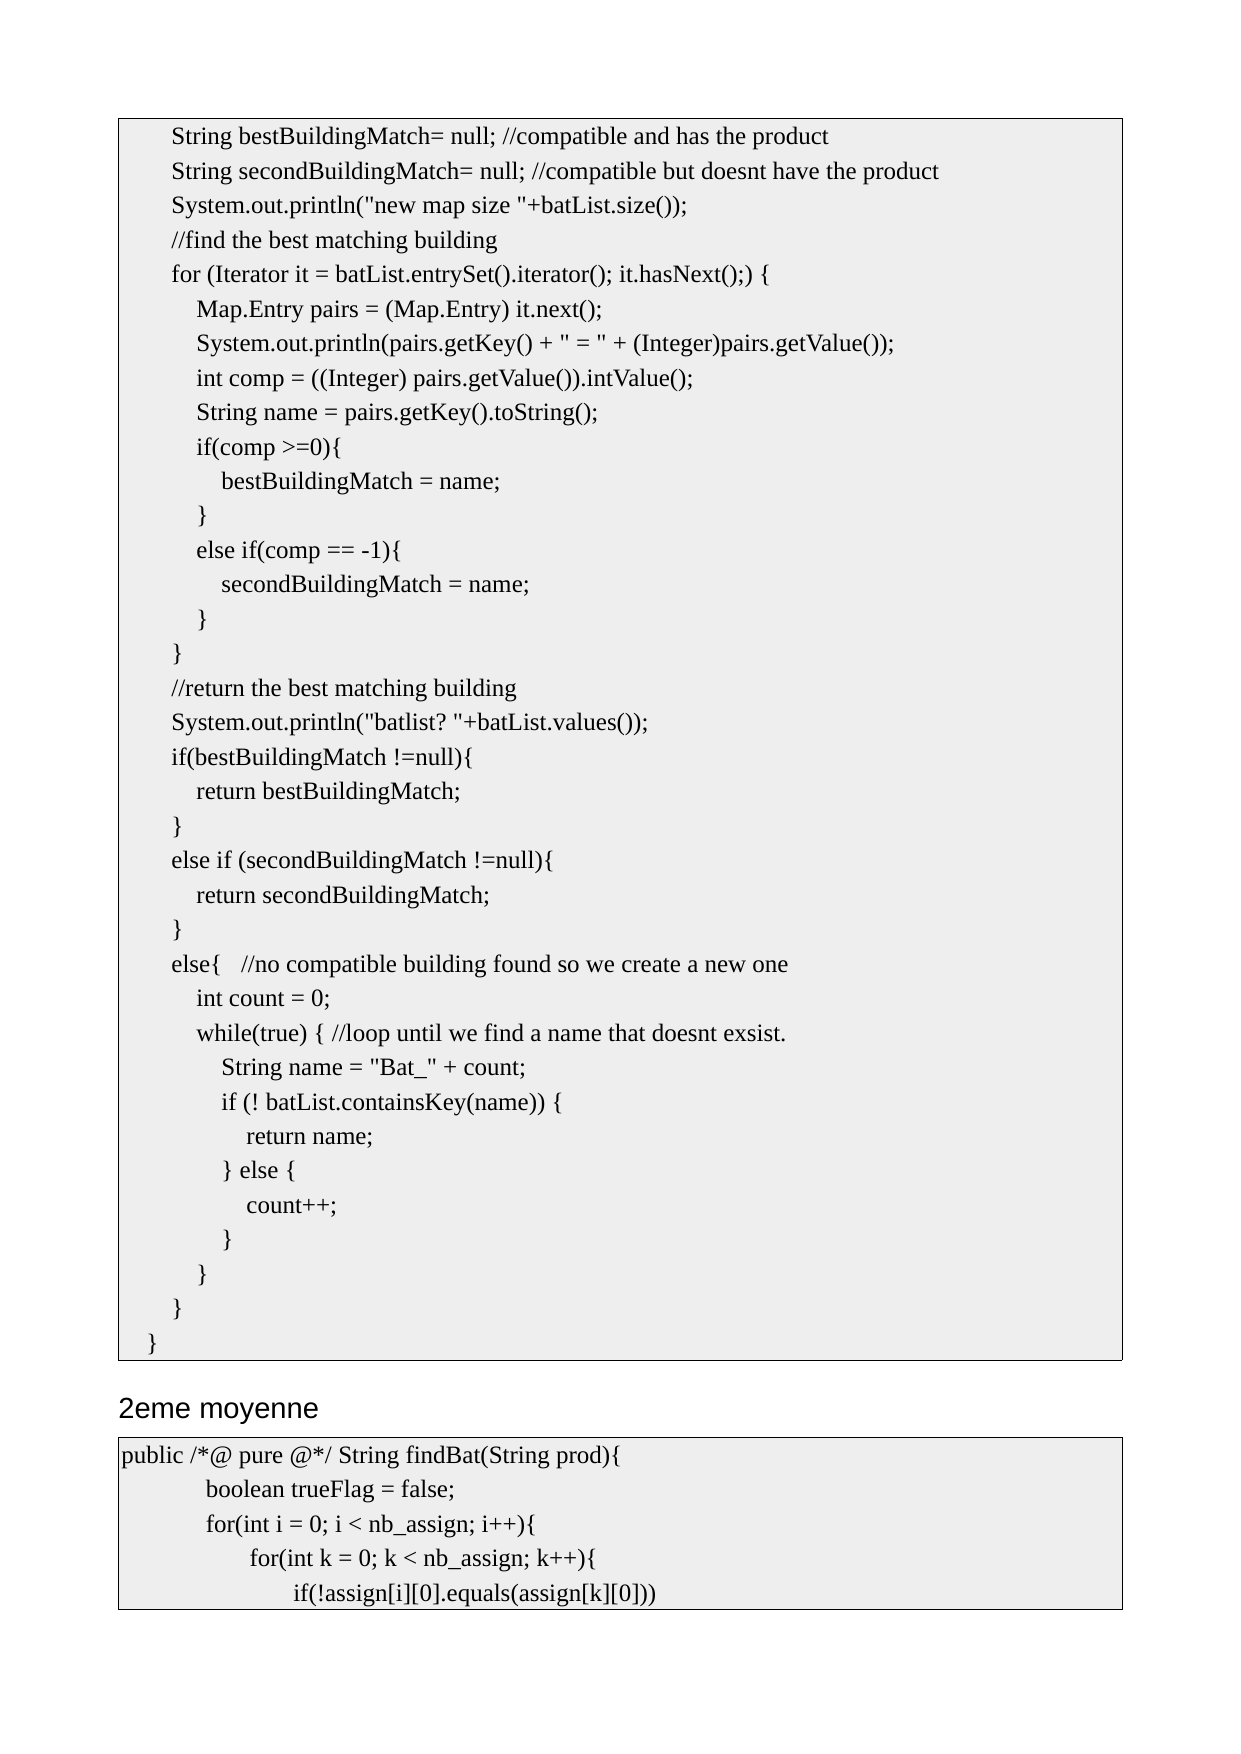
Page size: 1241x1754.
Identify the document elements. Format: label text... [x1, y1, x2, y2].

text for(int i = 0; i < nb_assign; i++){ [119, 1506, 1122, 1537]
text System.out.println("new map size "+batList.size()); [119, 187, 1122, 219]
text String name = "Bat_" + count; [119, 1049, 1122, 1081]
text if(!assign[i][0].equals(assign[k][0])) [119, 1574, 1122, 1609]
text while(true) { //loop until we find a name that doesnt exsist. [119, 1014, 1122, 1046]
text } [119, 808, 1122, 839]
text for(int k = 0; k < nb_assign; k++){ [119, 1540, 1122, 1572]
text int count = 0; [119, 980, 1122, 1012]
text String secondBuildingMatch= null; //compatible but doesnt have the product [119, 153, 1122, 184]
text else if (secondBuildingMatch !=null){ [119, 842, 1122, 874]
subtitle 2eme moyenne [118, 1391, 1122, 1424]
text for (Iterator it = batList.entrySet().iterator(); it.hasNext();) { [119, 256, 1122, 288]
text //return the best matching building [119, 670, 1122, 702]
text String name = pairs.getKey().toString(); [119, 394, 1122, 426]
text return name; [119, 1118, 1122, 1150]
text } [119, 601, 1122, 633]
text } else { [119, 1152, 1122, 1184]
text System.out.println(pairs.getKey() + " = " + (Integer)pairs.getValue()); [119, 325, 1122, 357]
text secondBuildingMatch = name; [119, 566, 1122, 598]
text } [119, 1221, 1122, 1253]
text if (! batList.containsKey(name)) { [119, 1083, 1122, 1115]
text boolean trueFlag = false; [119, 1471, 1122, 1503]
text } [119, 1256, 1122, 1288]
text //find the best matching building [119, 222, 1122, 253]
text System.out.println("batlist? "+batList.values()); [119, 704, 1122, 736]
text } [119, 911, 1122, 943]
text String bestBuildingMatch= null; //compatible and has the product [119, 119, 1122, 150]
text if(bestBuildingMatch !=null){ [119, 739, 1122, 771]
text } [119, 1290, 1122, 1322]
text bestBuildingMatch = name; [119, 463, 1122, 495]
text else{ //no compatible building found so we create a new one [119, 946, 1122, 977]
text public /*@ pure @*/ String findBat(String prod){ [119, 1438, 1122, 1468]
text Map.Entry pairs = (Map.Entry) it.next(); [119, 291, 1122, 322]
text int comp = ((Integer) pairs.getValue()).intValue(); [119, 359, 1122, 391]
text return secondBuildingMatch; [119, 877, 1122, 908]
text if(comp >=0){ [119, 428, 1122, 460]
text } [119, 635, 1122, 667]
text count++; [119, 1187, 1122, 1219]
text return bestBuildingMatch; [119, 773, 1122, 805]
text else if(comp == -1){ [119, 532, 1122, 564]
text } [119, 1325, 1122, 1360]
text } [119, 497, 1122, 529]
